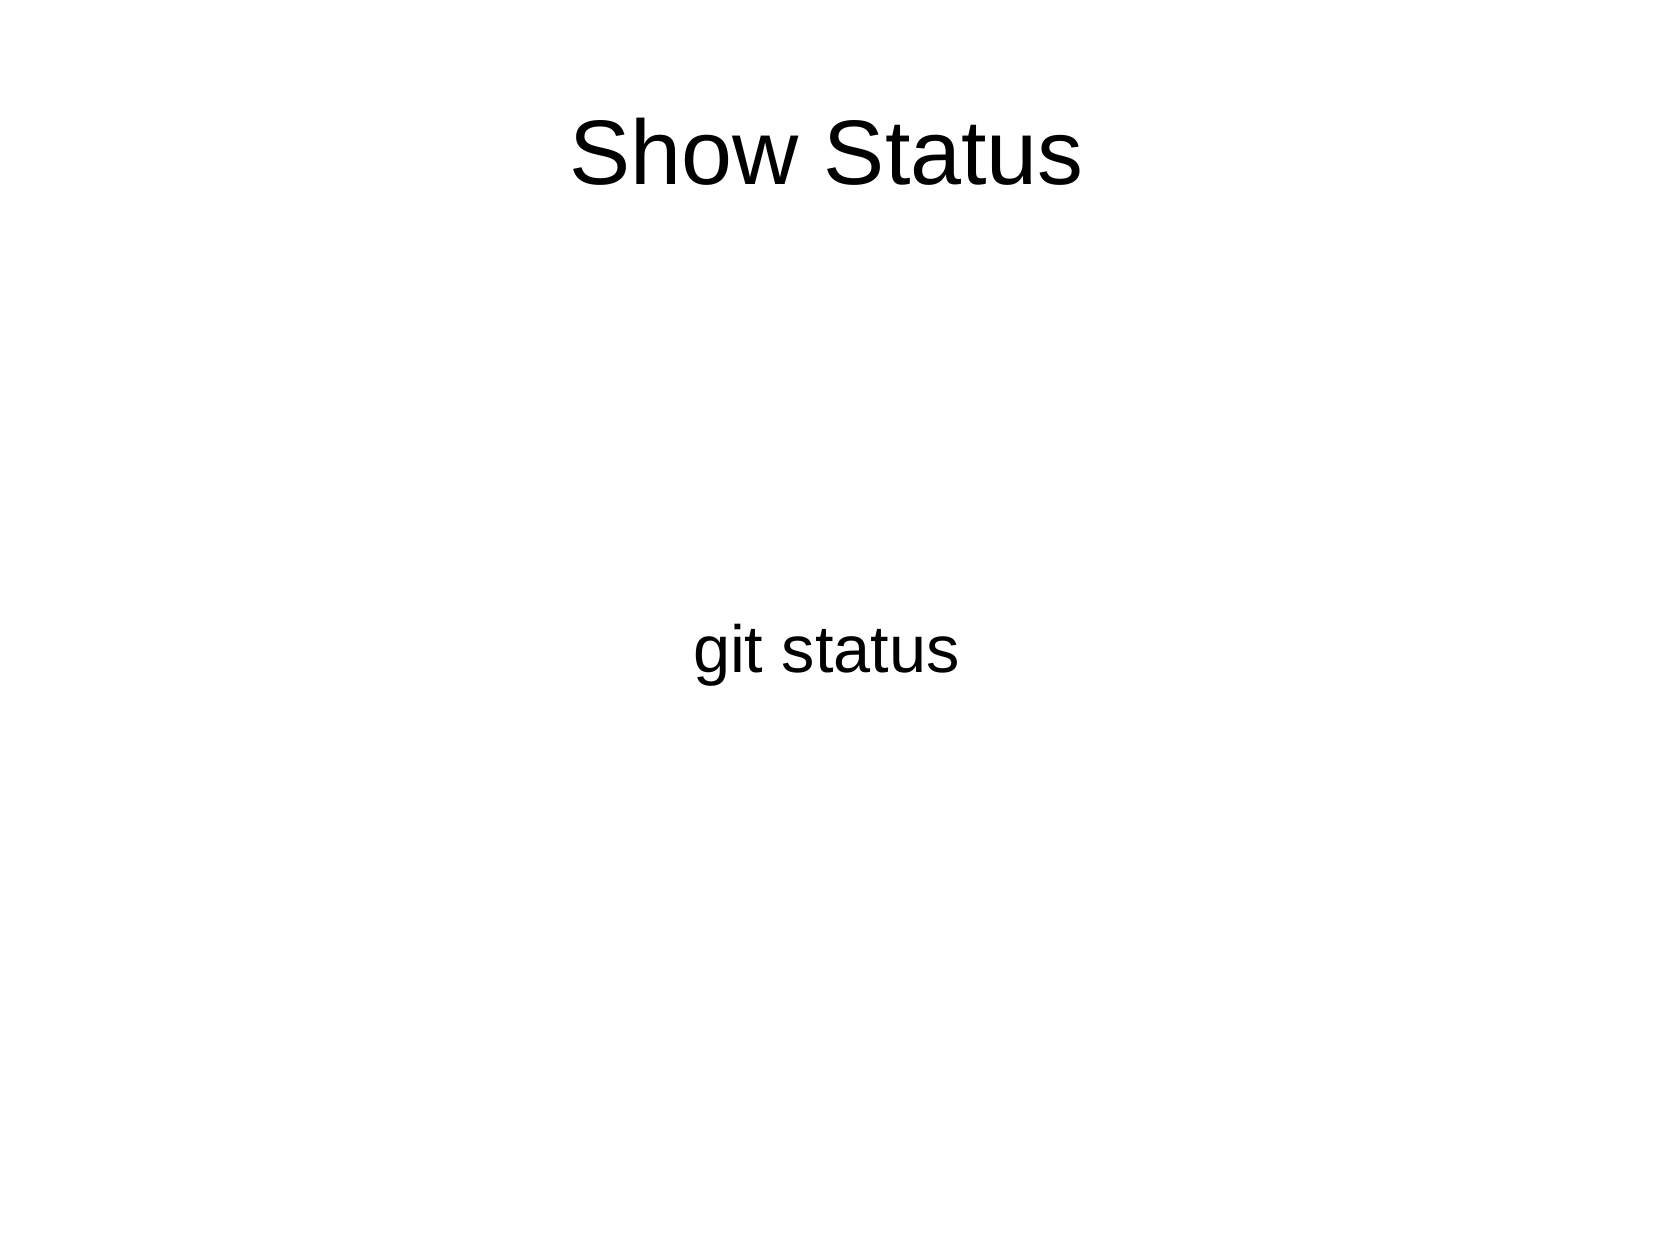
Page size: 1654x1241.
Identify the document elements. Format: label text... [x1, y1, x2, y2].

subtitle git status [82, 290, 1571, 1010]
title Show Status [82, 49, 1571, 257]
